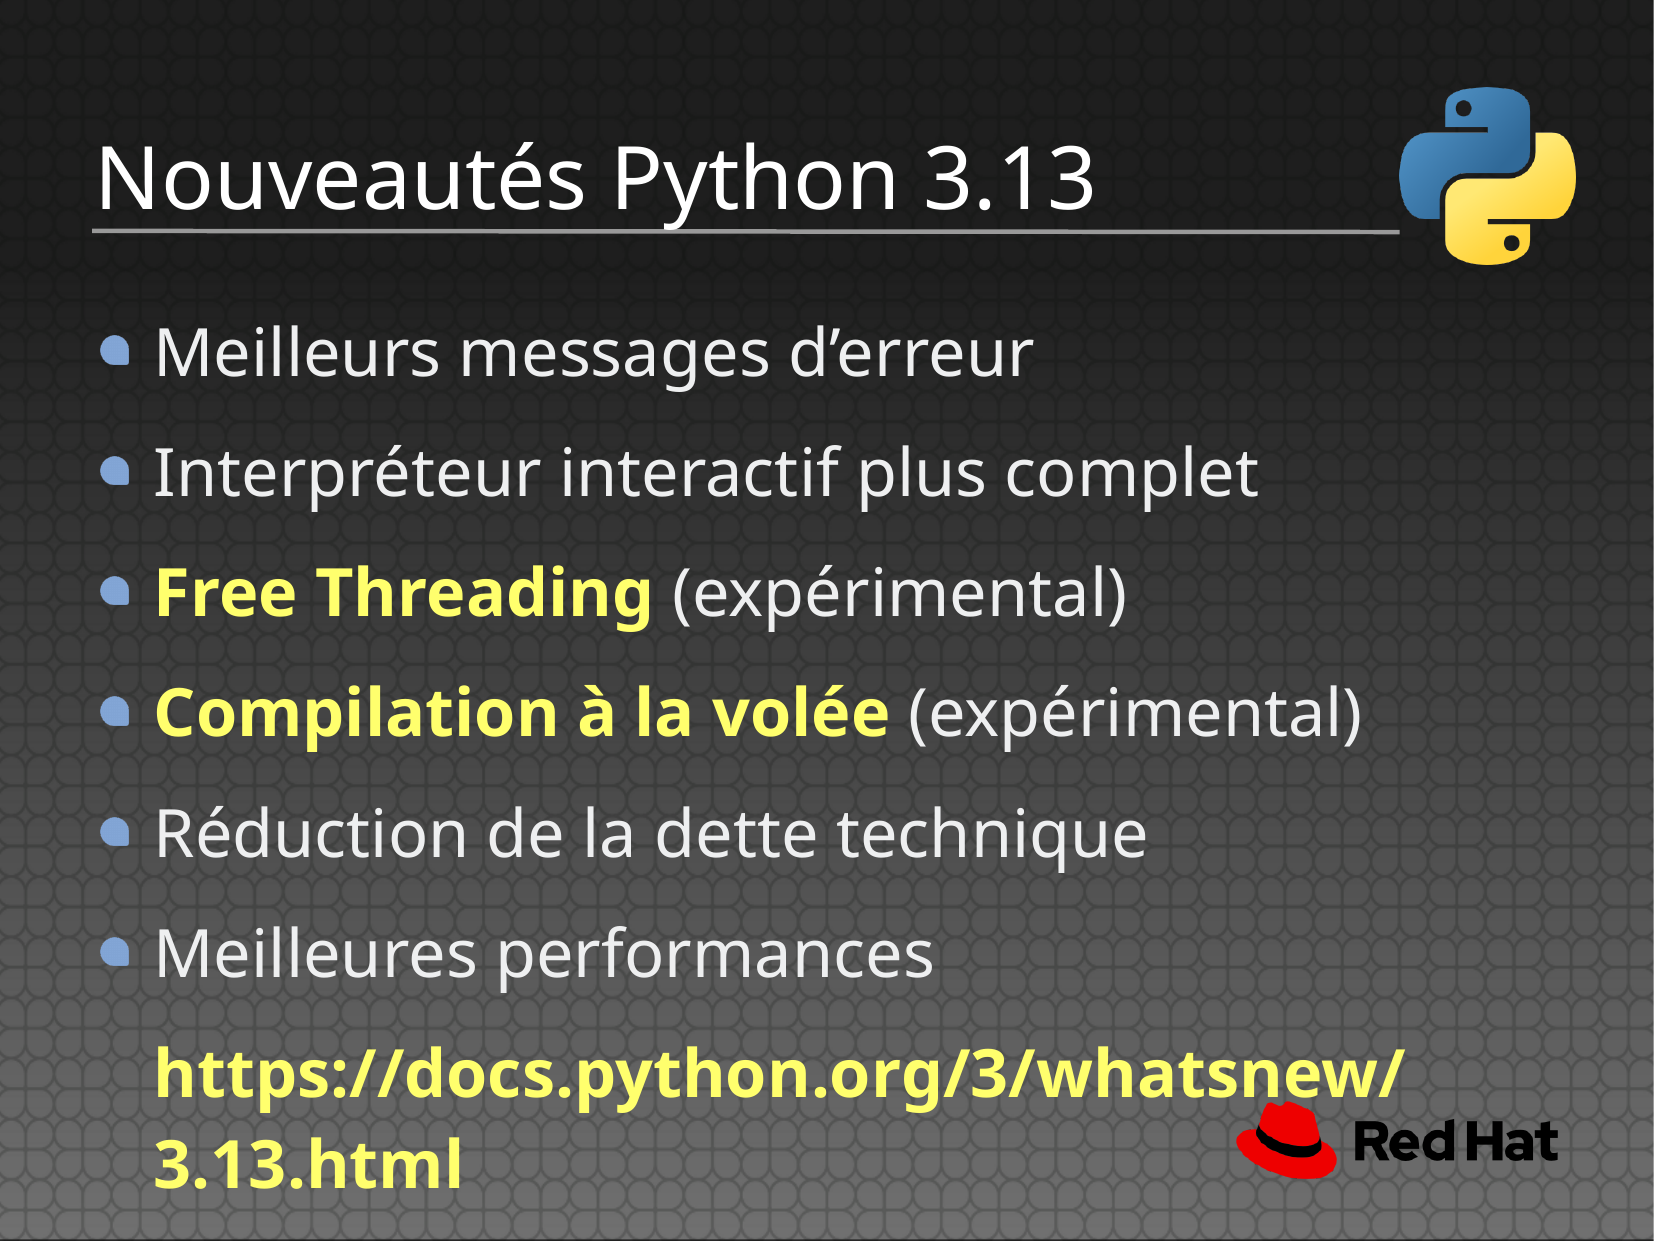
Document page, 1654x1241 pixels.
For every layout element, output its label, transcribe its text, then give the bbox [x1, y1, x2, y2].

picture [0, 0, 1654, 1241]
list Meilleurs messages d’erreur Interpréteur interactif plus complet Free Threading (expérimental) Compilation à la volée (expérimental) Réduction de la dette technique Meilleures performances https://docs.python.org/3/whatsnew/3.13.html [82, 304, 1629, 1076]
title Nouveautés Python 3.13 [94, 100, 1426, 251]
